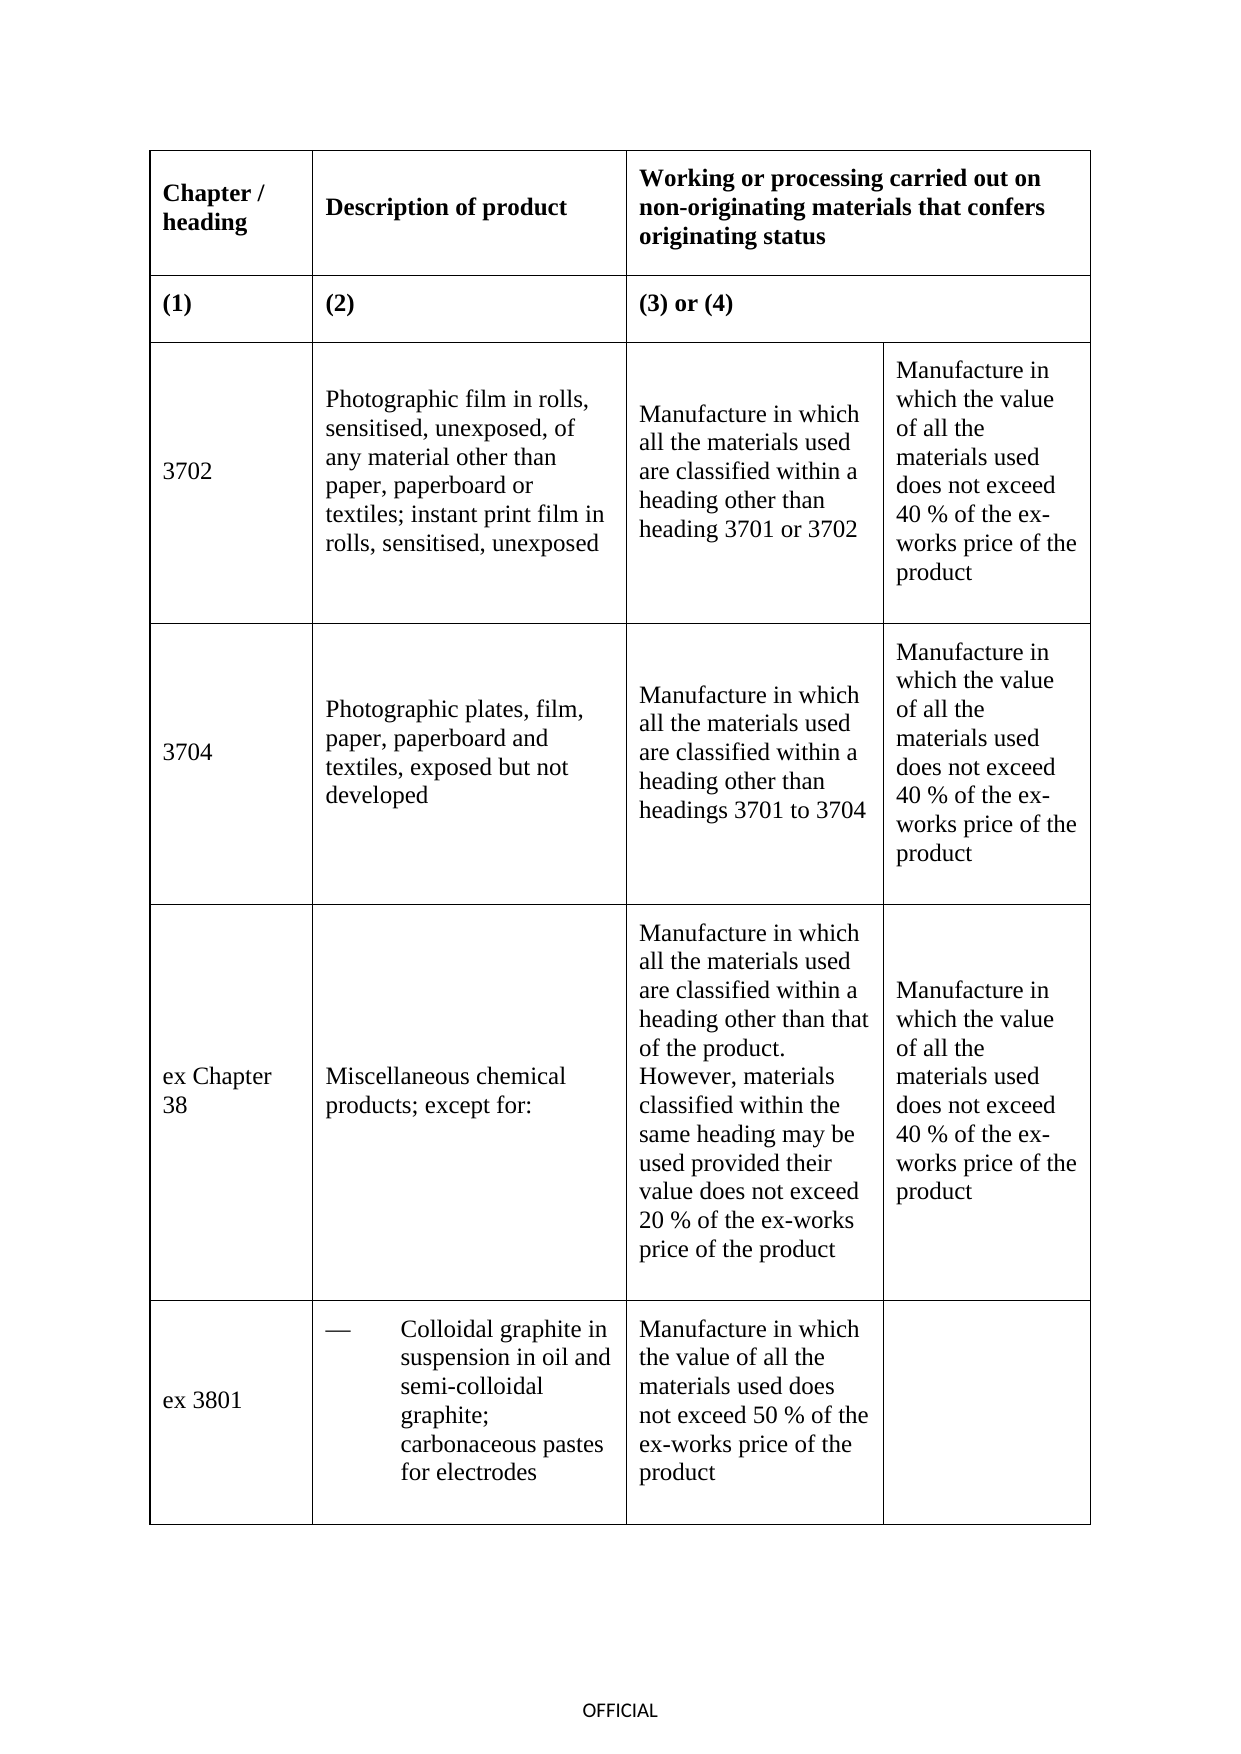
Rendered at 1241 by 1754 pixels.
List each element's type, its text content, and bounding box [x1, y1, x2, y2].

table_cell Photographic plates, film, paper, paperboard and textiles, exposed but not developed [313, 624, 626, 904]
table_cell Manufacture in which the value of all the materials used does not exceed 50 % of the ex‐works price of the product [627, 1301, 883, 1524]
table_cell Manufacture in which the value of all the materials used does not exceed 40 % of the ex‐works price of the product [884, 905, 1090, 1300]
table_cell Manufacture in which the value of all the materials used does not exceed 40 % of the ex‐works price of the product [884, 343, 1090, 623]
table_cell Manufacture in which all the materials used are classified within a heading other than heading 3701 or 3702 [627, 343, 883, 623]
table_header Description of product [313, 151, 626, 275]
table_cell 3704 [151, 624, 312, 904]
table_cell (3) or (4) [627, 276, 1090, 342]
table_header Chapter / heading [151, 151, 312, 275]
table_cell 3702 [151, 343, 312, 623]
table_header Working or processing carried out on non‐originating materials that confers originating status [627, 151, 1090, 275]
table_cell ex Chapter 38 [151, 905, 312, 1300]
table_cell (2) [313, 276, 626, 342]
table_cell Manufacture in which the value of all the materials used does not exceed 40 % of the ex‐works price of the product [884, 624, 1090, 904]
table_cell ex 3801 [151, 1301, 312, 1524]
table_cell Manufacture in which all the materials used are classified within a heading other than that of the product. However, materials classified within the same heading may be used provided their value does not exceed 20 % of the ex‐works price of the product [627, 905, 883, 1300]
table_cell — Colloidal graphite in suspension in oil and semi‐colloidal graphite; carbonaceous pastes for electrodes [313, 1301, 626, 1524]
table_cell Manufacture in which all the materials used are classified within a heading other than headings 3701 to 3704 [627, 624, 883, 904]
table_cell (1) [151, 276, 312, 342]
table_cell Miscellaneous chemical products; except for: [313, 905, 626, 1300]
table_cell Photographic film in rolls, sensitised, unexposed, of any material other than paper, paperboard or textiles; instant print film in rolls, sensitised, unexposed [313, 343, 626, 623]
table_cell [884, 1301, 1090, 1524]
